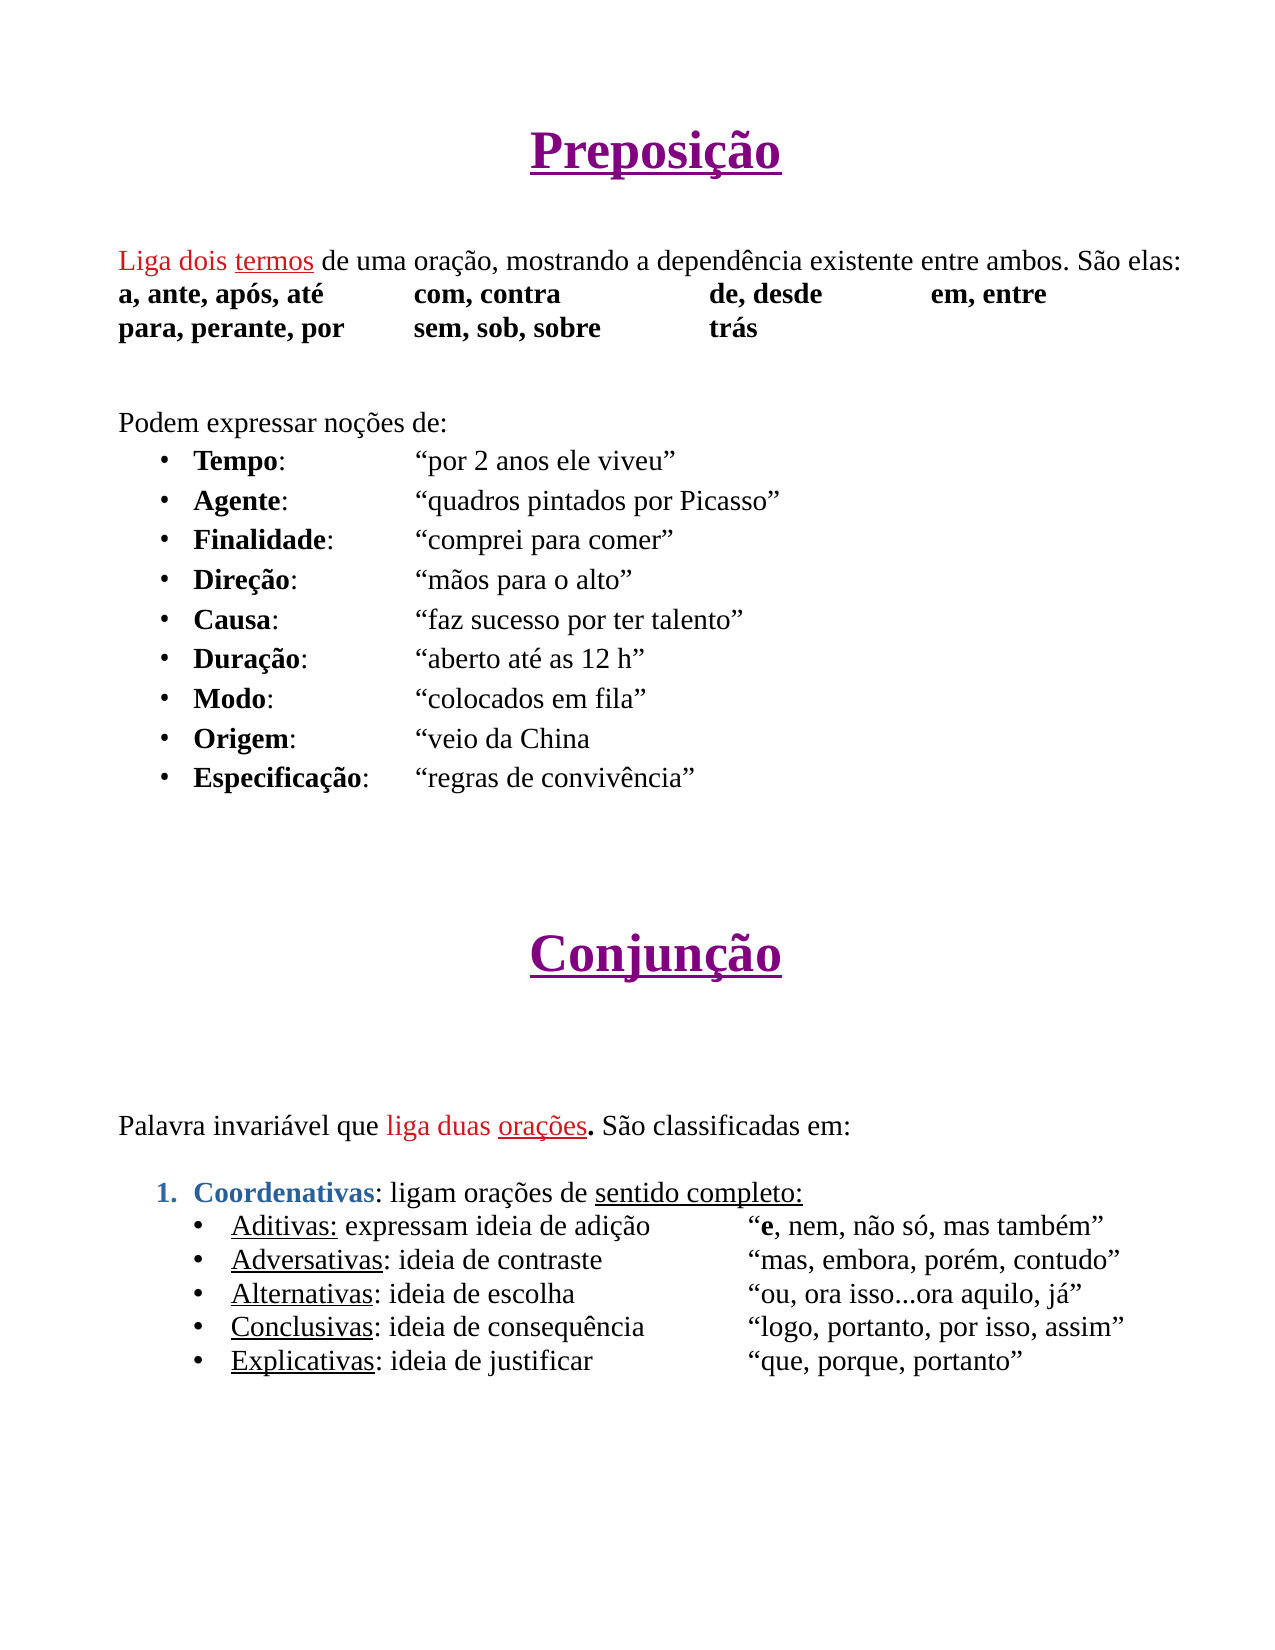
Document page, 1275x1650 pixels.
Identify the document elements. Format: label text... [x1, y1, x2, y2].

list Explicativas: ideia de justificar “que, porque, portanto” [193, 1343, 1193, 1439]
text para, perante, por sem, sob, sobre trás [118, 310, 1193, 343]
text a, ante, após, até com, contra de, desde em, entre [118, 276, 1193, 310]
list Conclusivas: ideia de consequência “logo, portanto, por isso, assim” [193, 1309, 1193, 1343]
list Origem: “veio da China [156, 717, 1193, 757]
list Aditivas: expressam ideia de adição “e, nem, não só, mas também” [193, 1208, 1193, 1242]
list Direção: “mãos para o alto” [156, 558, 1193, 598]
text Podem expressar noções de: [118, 406, 1193, 439]
text Conjunção [118, 921, 1193, 983]
text Preposição [118, 118, 1193, 180]
list Causa: “faz sucesso por ter talento” [156, 598, 1193, 638]
list Especificação: “regras de convivência” [156, 757, 1193, 796]
text Palavra invariável que liga duas orações. São classificadas em: [118, 1108, 1193, 1175]
list Modo: “colocados em fila” [156, 677, 1193, 717]
text Liga dois termos de uma oração, mostrando a dependência existente entre ambos. São elas: [118, 243, 1193, 276]
list Tempo: “por 2 anos ele viveu” [156, 439, 1193, 479]
list Coordenativas: ligam orações de sentido completo: [156, 1175, 1193, 1208]
list Finalidade: “comprei para comer” [156, 518, 1193, 558]
list Alternativas: ideia de escolha “ou, ora isso...ora aquilo, já” [193, 1276, 1193, 1309]
list Duração: “aberto até as 12 h” [156, 638, 1193, 677]
list Agente: “quadros pintados por Picasso” [156, 479, 1193, 518]
list Adversativas: ideia de contraste “mas, embora, porém, contudo” [193, 1242, 1193, 1276]
